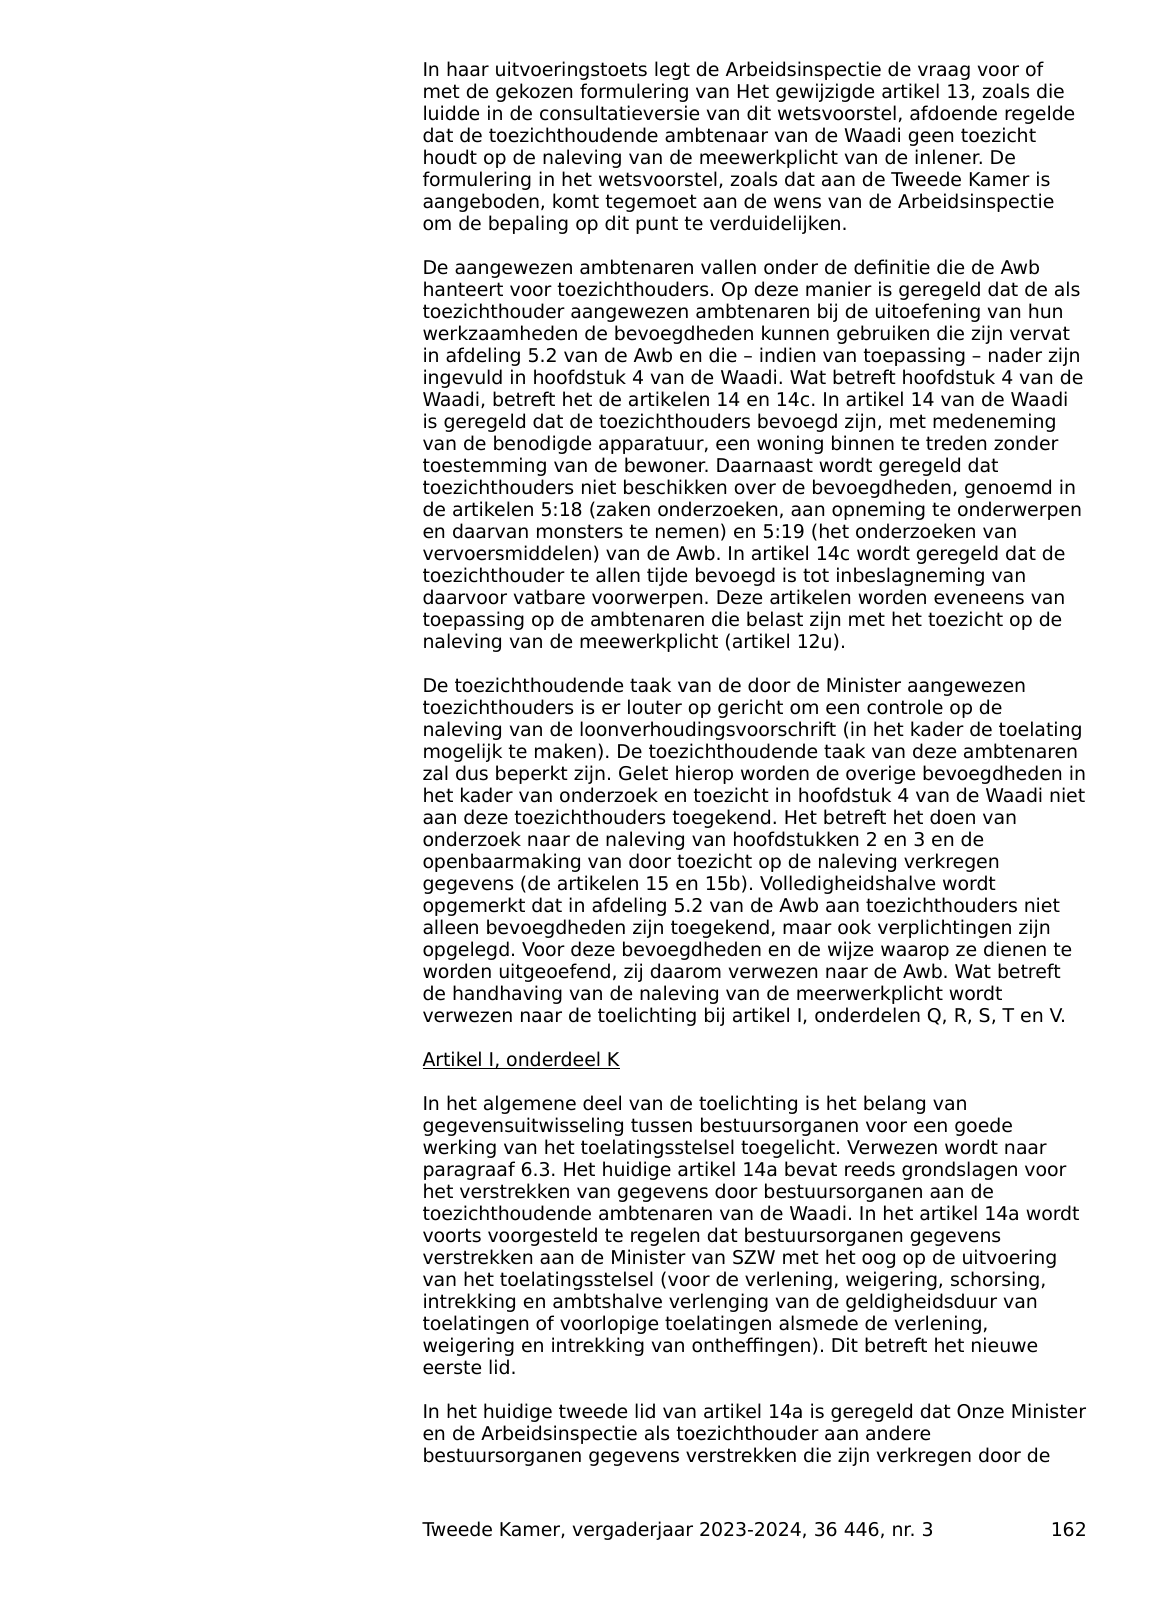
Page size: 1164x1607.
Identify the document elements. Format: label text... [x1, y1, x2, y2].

text De aangewezen ambtenaren vallen onder de definitie die de Awb hanteert voor toezichthouders. Op deze manier is geregeld dat de als toezichthouder aangewezen ambtenaren bij de uitoefening van hun werkzaamheden de bevoegdheden kunnen gebruiken die zijn vervat in afdeling 5.2 van de Awb en die – indien van toepassing – nader zijn ingevuld in hoofdstuk 4 van de Waadi. Wat betreft hoofdstuk 4 van de Waadi, betreft het de artikelen 14 en 14c. In artikel 14 van de Waadi is geregeld dat de toezichthouders bevoegd zijn, met medeneming van de benodigde apparatuur, een woning binnen te treden zonder toestemming van de bewoner. Daarnaast wordt geregeld dat toezichthouders niet beschikken over de bevoegdheden, genoemd in de artikelen 5:18 (zaken onderzoeken, aan opneming te onderwerpen en daarvan monsters te nemen) en 5:19 (het onderzoeken van vervoersmiddelen) van de Awb. In artikel 14c wordt geregeld dat de toezichthouder te allen tijde bevoegd is tot inbeslagneming van daarvoor vatbare voorwerpen. Deze artikelen worden eveneens van toepassing op de ambtenaren die belast zijn met het toezicht op de naleving van de meewerkplicht (artikel 12u). [422, 257, 1087, 653]
subtitle Artikel I, onderdeel K [422, 1049, 1087, 1071]
text In haar uitvoeringstoets legt de Arbeidsinspectie de vraag voor of met de gekozen formulering van Het gewijzigde artikel 13, zoals die luidde in de consultatieversie van dit wetsvoorstel, afdoende regelde dat de toezichthoudende ambtenaar van de Waadi geen toezicht houdt op de naleving van de meewerkplicht van de inlener. De formulering in het wetsvoorstel, zoals dat aan de Tweede Kamer is aangeboden, komt tegemoet aan de wens van de Arbeidsinspectie om de bepaling op dit punt te verduidelijken. [422, 59, 1087, 235]
text In het huidige tweede lid van artikel 14a is geregeld dat Onze Minister en de Arbeidsinspectie als toezichthouder aan andere bestuursorganen gegevens verstrekken die zijn verkregen door de [422, 1401, 1087, 1467]
text In het algemene deel van de toelichting is het belang van gegevensuitwisseling tussen bestuursorganen voor een goede werking van het toelatingsstelsel toegelicht. Verwezen wordt naar paragraaf 6.3. Het huidige artikel 14a bevat reeds grondslagen voor het verstrekken van gegevens door bestuursorganen aan de toezichthoudende ambtenaren van de Waadi. In het artikel 14a wordt voorts voorgesteld te regelen dat bestuursorganen gegevens verstrekken aan de Minister van SZW met het oog op de uitvoering van het toelatingsstelsel (voor de verlening, weigering, schorsing, intrekking en ambtshalve verlenging van de geldigheidsduur van toelatingen of voorlopige toelatingen alsmede de verlening, weigering en intrekking van ontheffingen). Dit betreft het nieuwe eerste lid. [422, 1093, 1087, 1379]
text De toezichthoudende taak van de door de Minister aangewezen toezichthouders is er louter op gericht om een controle op de naleving van de loonverhoudingsvoorschrift (in het kader de toelating mogelijk te maken). De toezichthoudende taak van deze ambtenaren zal dus beperkt zijn. Gelet hierop worden de overige bevoegdheden in het kader van onderzoek en toezicht in hoofdstuk 4 van de Waadi niet aan deze toezichthouders toegekend. Het betreft het doen van onderzoek naar de naleving van hoofdstukken 2 en 3 en de openbaarmaking van door toezicht op de naleving verkregen gegevens (de artikelen 15 en 15b). Volledigheidshalve wordt opgemerkt dat in afdeling 5.2 van de Awb aan toezichthouders niet alleen bevoegdheden zijn toegekend, maar ook verplichtingen zijn opgelegd. Voor deze bevoegdheden en de wijze waarop ze dienen te worden uitgeoefend, zij daarom verwezen naar de Awb. Wat betreft de handhaving van de naleving van de meerwerkplicht wordt verwezen naar de toelichting bij artikel I, onderdelen Q, R, S, T en V. [422, 675, 1087, 1027]
